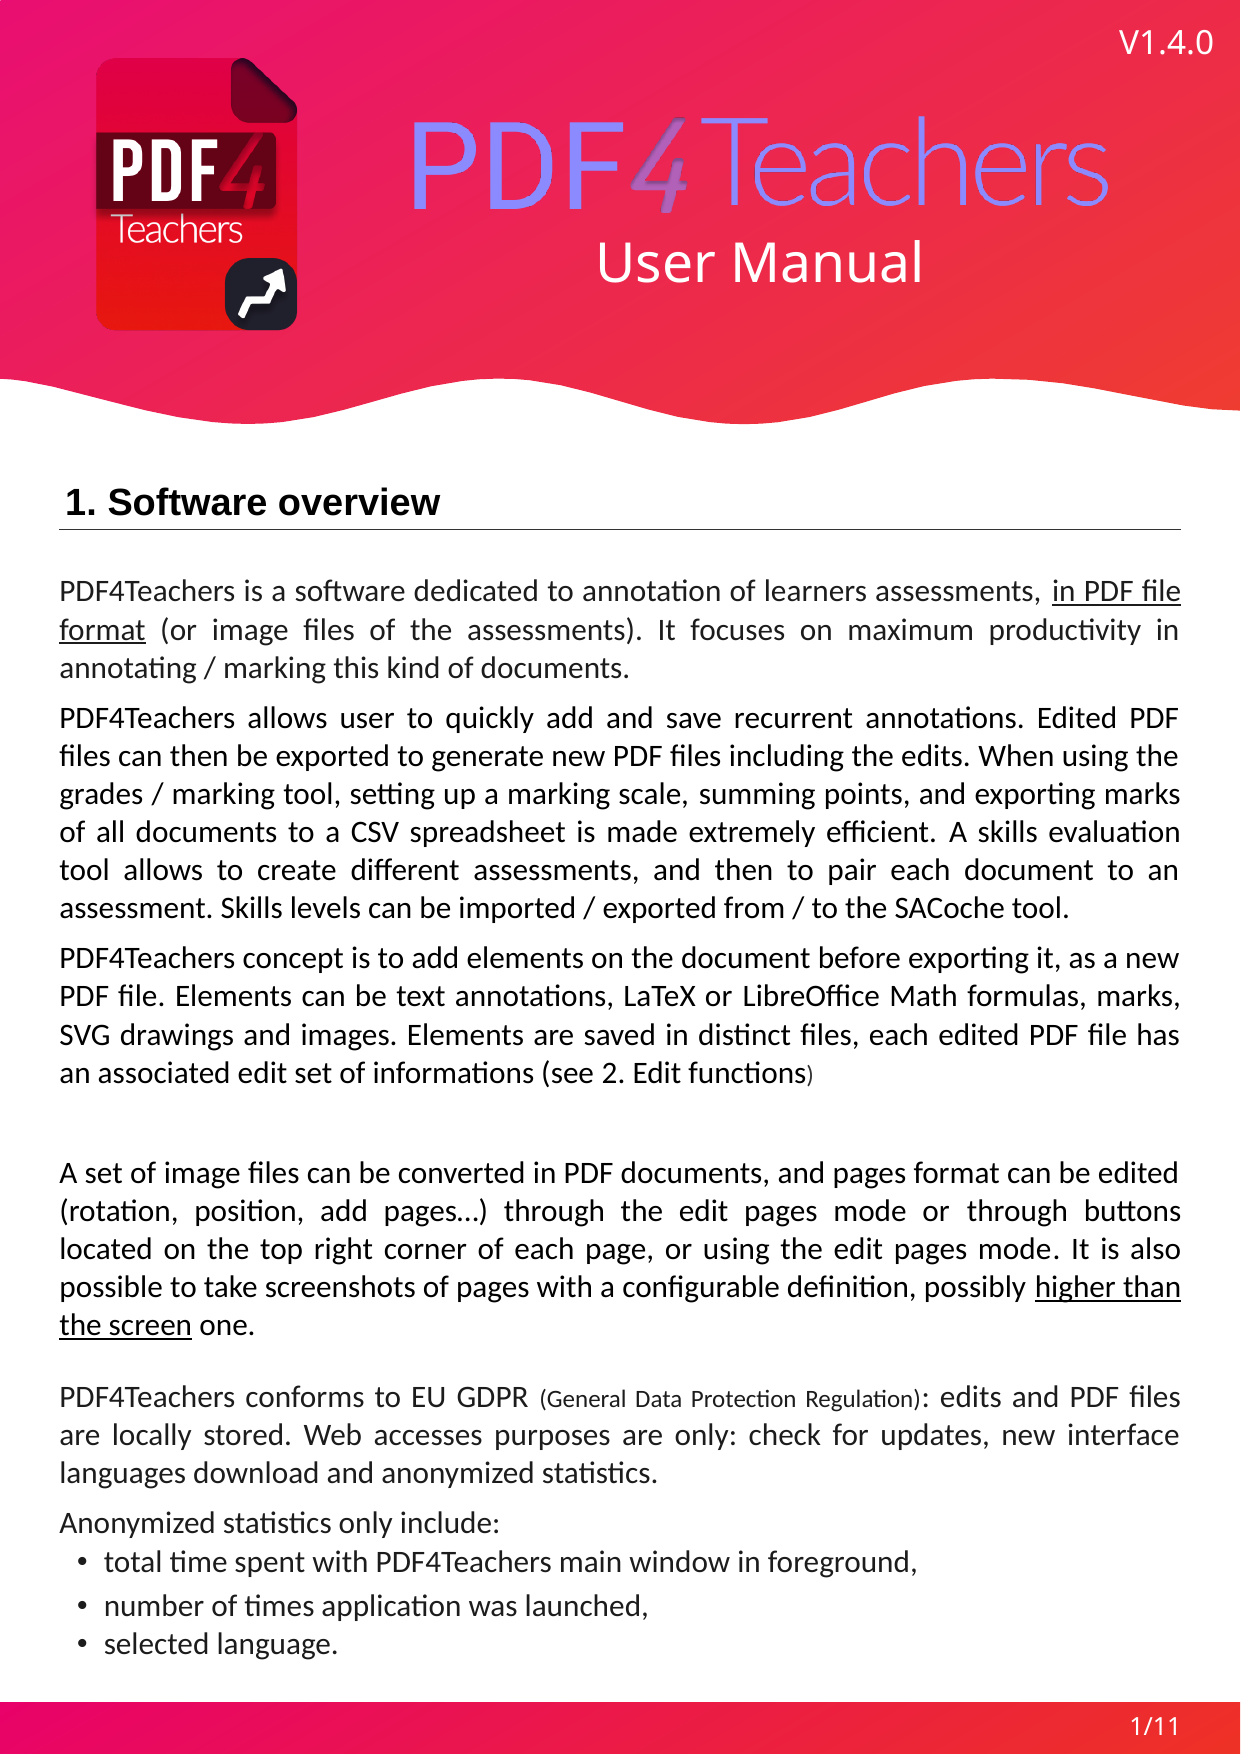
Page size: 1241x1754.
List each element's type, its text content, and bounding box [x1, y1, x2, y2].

list number of times application was launched, [77, 1586, 1181, 1624]
text A set of image files can be converted in PDF documents, and pages format can be edited (rotation, position, add pages…) through the edit pages mode or through buttons located on the top right corner of each page, or using the edit pages mode. It is also possible to take screenshots of pages with a configurable definition, possibly higher than the screen one. [59, 1153, 1181, 1343]
text PDF4Teachers allows user to quickly add and save recurrent annotations. Edited PDF files can then be exported to generate new PDF files including the edits. When using the grades / marking tool, setting up a marking scale, summing points, and exporting marks of all documents to a CSV spreadsheet is made extremely efficient. A skills evaluation tool allows to create different assessments, and then to pair each document to an assessment. Skills levels can be imported / exported from / to the SACoche tool. [59, 698, 1181, 926]
text PDF4Teachers is a software dedicated to annotation of learners assessments, in PDF file format (or image files of the assessments). It focuses on maximum productivity in annotating / marking this kind of documents. [59, 571, 1181, 686]
picture [390, 107, 1129, 223]
text PDF4Teachers concept is to add elements on the document before exporting it, as a new PDF file. Elements can be text annotations, LaTeX or LibreOffice Math formulas, marks, SVG drawings and images. Elements are saved in distinct files, each edited PDF file has an associated edit set of informations (see 2. Edit functions) [59, 938, 1181, 1091]
list total time spent with PDF4Teachers main window in foreground, [77, 1542, 1181, 1580]
subtitle Software overview [59, 473, 1181, 529]
text Anonymized statistics only include: [59, 1503, 1181, 1542]
text PDF4Teachers conforms to EU GDPR (General Data Protection Regulation): edits and PDF files are locally stored. Web accesses purposes are only: check for updates, new interface languages download and anonymized statistics. [59, 1377, 1181, 1492]
list selected language. [77, 1624, 1181, 1662]
